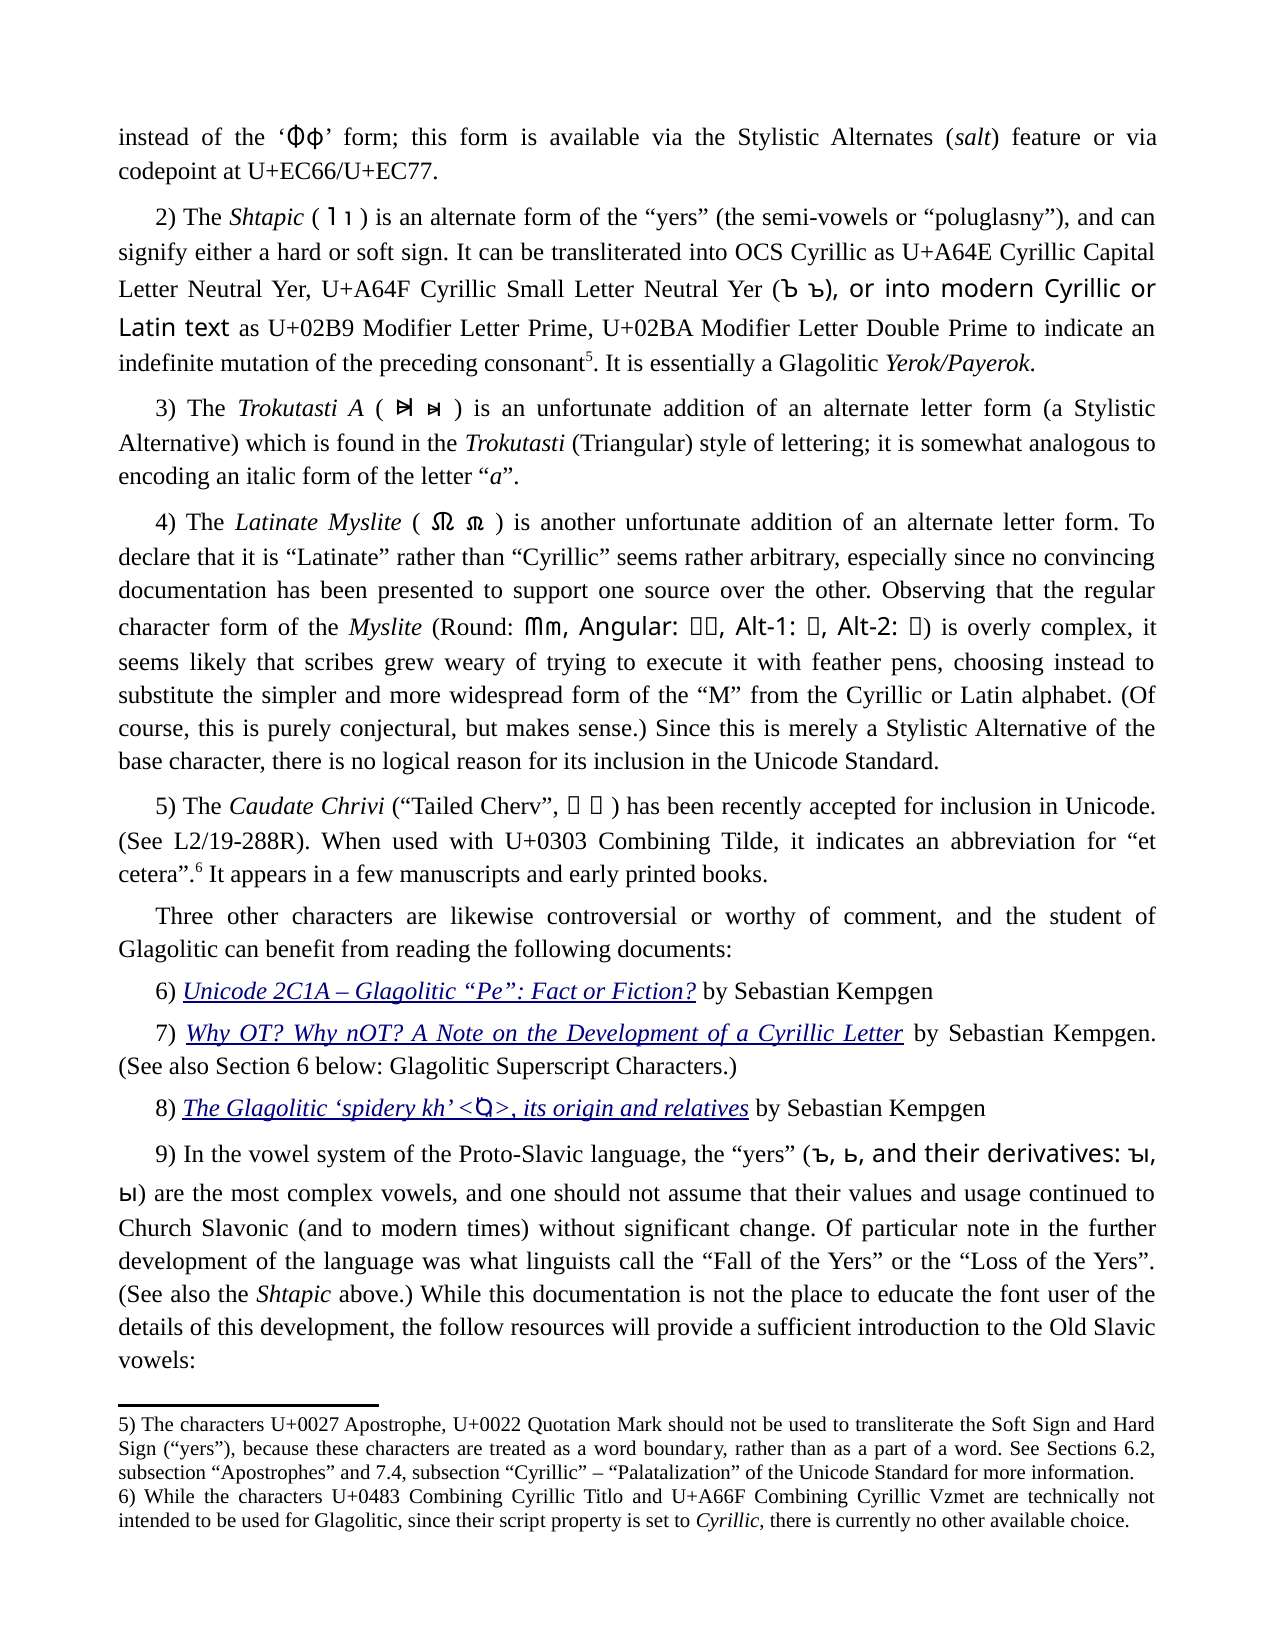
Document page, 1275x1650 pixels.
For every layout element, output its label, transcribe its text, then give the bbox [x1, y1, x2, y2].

text 8) The Glagolitic ‘spidery kh’ <Ⱒ>, its origin and relatives by Sebastian Kempgen [118, 1093, 1157, 1122]
text instead of the ‘Ⱇⱇ’ form; this form is available via the Stylistic Alternates (salt) feature or via codepoint at U+EC66/U+EC77. [118, 118, 1157, 185]
text 4) The Latinate Myslite ( Ⱞ ⱞ ) is another unfortunate addition of an alternate letter form. To declare that it is “Latinate” rather than “Cyrillic” seems rather arbitrary, especially since no convincing documentation has been presented to support one source over the other. Observing that the regular character form of the Myslite (Round: Ⰿⰿ, Angular: 󰉿󰊯, Alt-1: , Alt-2: ) is overly complex, it seems likely that scribes grew weary of trying to execute it with feather pens, choosing instead to substitute the simpler and more widespread form of the “M” from the Cyrillic or Latin alphabet. (Of course, this is purely conjectural, but makes sense.) Since this is merely a Stylistic Alternative of the base character, there is no logical reason for its inclusion in the Unicode Standard. [118, 503, 1157, 775]
text ) The characters U+0027 Apostrophe, U+0022 Quotation Mark should not be used to transliterate the Soft Sign and Hard Sign (“yers”), because these characters are treated as a word boundary, rather than as a part of a word. See Sections 6.2, subsection “Apostrophes” and 7.4, subsection “Cyrillic” – “Palatalization” of the Unicode Standard for more information. [118, 1412, 1157, 1484]
text 6) Unicode 2C1A – Glagolitic “Pe”: Fact or Fiction? by Sebastian Kempgen [118, 976, 1157, 1005]
text 2) The Shtapic ( Ⱜ ⱜ ) is an alternate form of the “yers” (the semi-vowels or “poluglasny”), and can signify either a hard or soft sign. It can be transliterated into OCS Cyrillic as U+A64E Cyrillic Capital Letter Neutral Yer, U+A64F Cyrillic Small Letter Neutral Yer (Ꙏ ꙏ), or into modern Cyrillic or Latin text as U+02B9 Modifier Letter Prime, U+02BA Modifier Letter Double Prime to indicate an indefinite mutation of the preceding consonant. It is essentially a Glagolitic Yerok/Payerok. [118, 198, 1157, 377]
text 5) The Caudate Chrivi (“Tailed Cherv”, Ⱟ ⱟ ) has been recently accepted for inclusion in Unicode. (See L2/19-288R). When used with U+0303 Combining Tilde, it indicates an abbreviation for “et cetera”. It appears in a few manuscripts and early printed books. [118, 788, 1157, 888]
text 3) The Trokutasti A ( Ⱝ ⱝ ) is an unfortunate addition of an alternate letter form (a Stylistic Alternative) which is found in the Trokutasti (Triangular) style of lettering; it is somewhat analogous to encoding an italic form of the letter “a”. [118, 390, 1157, 490]
text ) While the characters U+0483 Combining Cyrillic Titlo and U+A66F Combining Cyrillic Vzmet are technically not intended to be used for Glagolitic, since their script property is set to Cyrillic, there is currently no other available choice. [118, 1484, 1157, 1532]
text 9) In the vowel system of the Proto-Slavic language, the “yers” (ъ, ь, and their derivatives: ꙑ, ы) are the most complex vowels, and one should not assume that their values and usage continued to Church Slavonic (and to modern times) without significant change. Of particular note in the further development of the language was what linguists call the “Fall of the Yers” or the “Loss of the Yers”. (See also the Shtapic above.) While this documentation is not the place to educate the font user of the details of this development, the follow resources will provide a sufficient introduction to the Old Slavic vowels: [118, 1135, 1157, 1374]
text Three other characters are likewise controversial or worthy of comment, and the student of Glagolitic can benefit from reading the following documents: [118, 901, 1157, 963]
text 7) Why OT? Why nOT? A Note on the Development of a Cyrillic Letter by Sebastian Kempgen. (See also Section 6 below: Glagolitic Superscript Characters.) [118, 1018, 1157, 1080]
